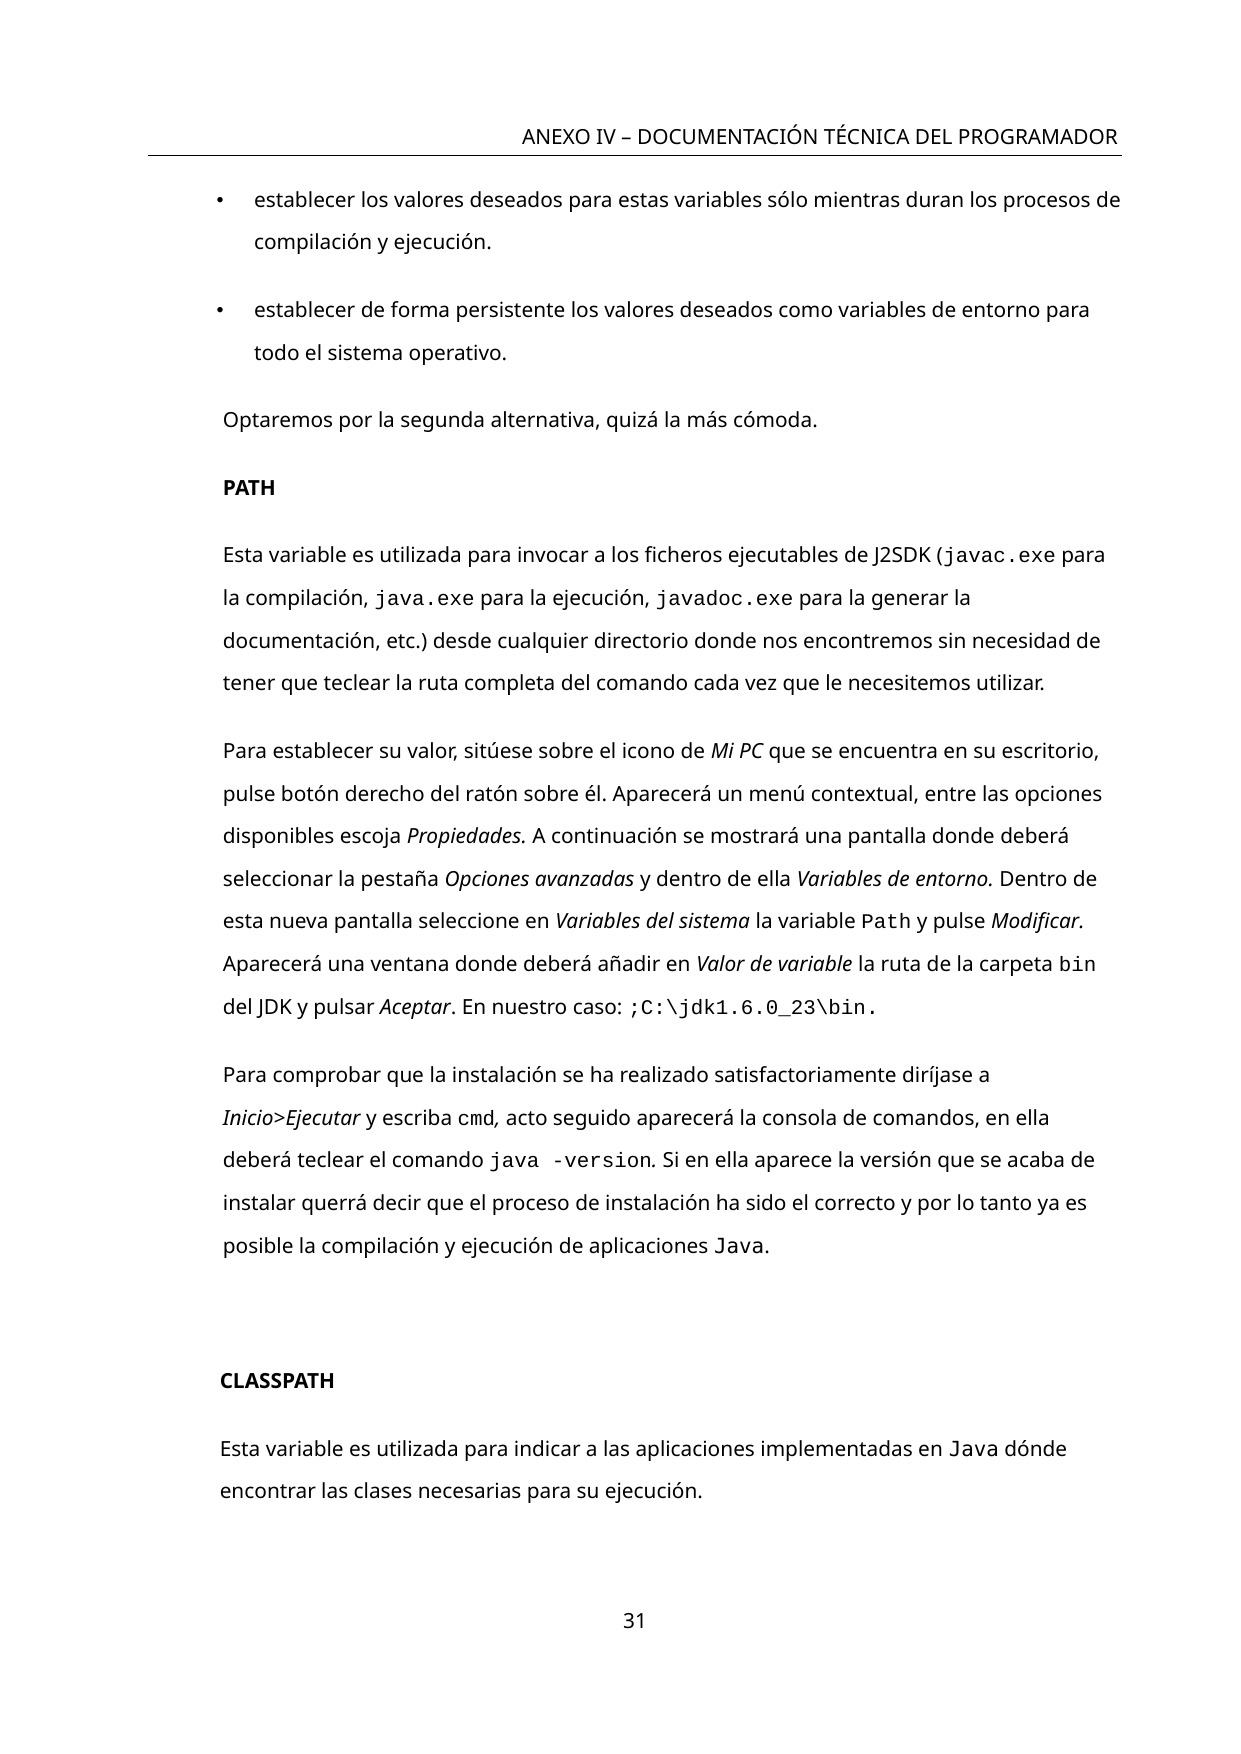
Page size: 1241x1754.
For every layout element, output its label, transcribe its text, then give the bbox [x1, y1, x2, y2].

list Para comprobar que la instalación se ha realizado satisfactoriamente diríjase a Inicio>Ejecutar y escriba cmd, acto seguido aparecerá la consola de comandos, en ella deberá teclear el comando java -version. Si en ella aparece la versión que se acaba de instalar querrá decir que el proceso de instalación ha sido el correcto y por lo tanto ya es posible la compilación y ejecución de aplicaciones Java. [185, 1060, 1122, 1259]
text CLASSPATH [219, 1366, 1122, 1394]
list PATH [185, 473, 1122, 501]
text Esta variable es utilizada para indicar a las aplicaciones implementadas en Java dónde encontrar las clases necesarias para su ejecución. [219, 1434, 1122, 1505]
list Optaremos por la segunda alternativa, quizá la más cómoda. [185, 405, 1122, 434]
list establecer de forma persistente los valores deseados como variables de entorno para todo el sistema operativo. [216, 295, 1122, 366]
list Para establecer su valor, sitúese sobre el icono de Mi PC que se encuentra en su escritorio, pulse botón derecho del ratón sobre él. Aparecerá un menú contextual, entre las opciones disponibles escoja Propiedades. A continuación se mostrará una pantalla donde deberá seleccionar la pestaña Opciones avanzadas y dentro de ella Variables de entorno. Dentro de esta nueva pantalla seleccione en Variables del sistema la variable Path y pulse Modificar. Aparecerá una ventana donde deberá añadir en Valor de variable la ruta de la carpeta bin del JDK y pulsar Aceptar. En nuestro caso: ;C:\jdk1.6.0_23\bin. [185, 736, 1122, 1021]
list Esta variable es utilizada para invocar a los ficheros ejecutables de J2SDK (javac.exe para la compilación, java.exe para la ejecución, javadoc.exe para la generar la documentación, etc.) desde cualquier directorio donde nos encontremos sin necesidad de tener que teclear la ruta completa del comando cada vez que le necesitemos utilizar. [185, 541, 1122, 697]
list establecer los valores deseados para estas variables sólo mientras duran los procesos de compilación y ejecución. [216, 185, 1122, 256]
